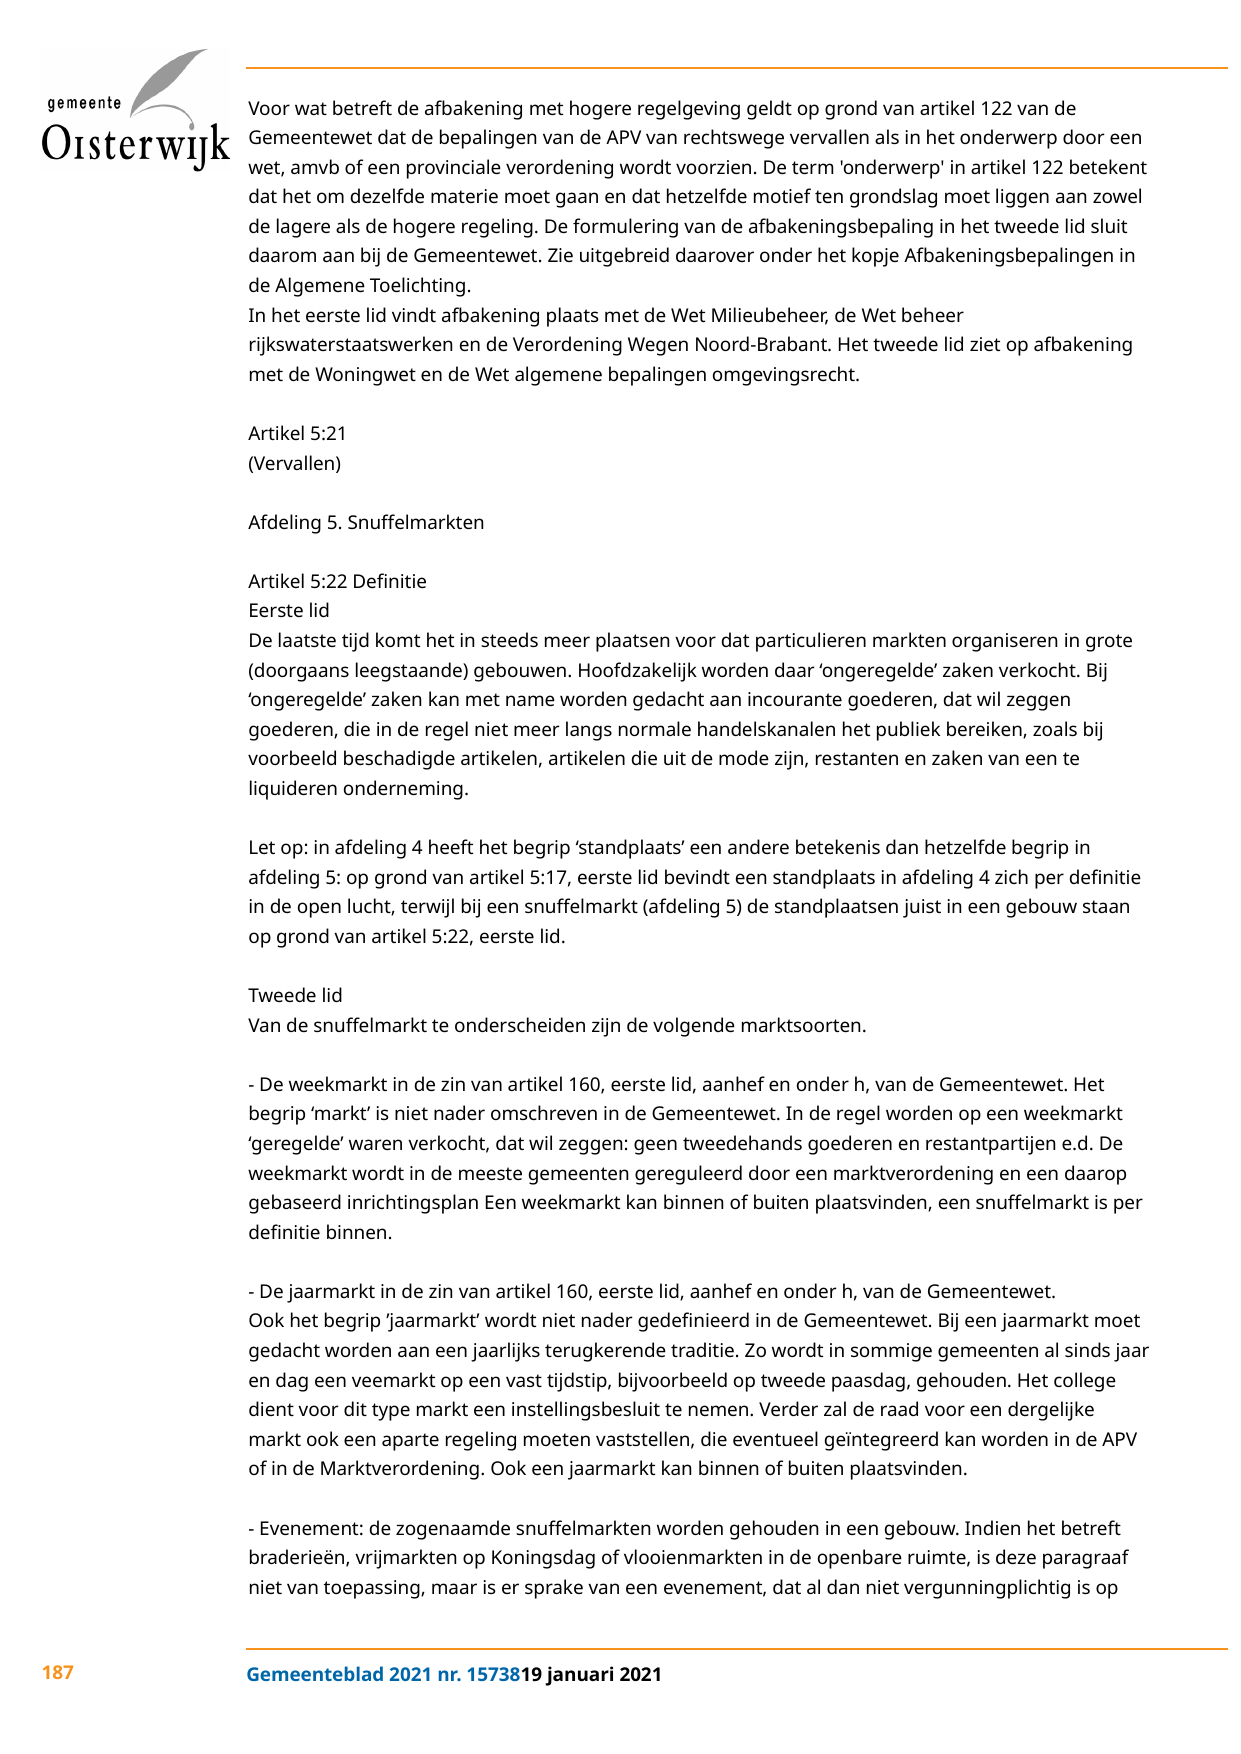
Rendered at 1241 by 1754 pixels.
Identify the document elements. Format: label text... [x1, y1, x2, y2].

text - Evenement: de zogenaamde snuffelmarkten worden gehouden in een gebouw. Indien het betreft braderieën, vrijmarkten op Koningsdag of vlooienmarkten in de openbare ruimte, is deze paragraaf niet van toepassing, maar is er sprake van een evenement, dat al dan niet vergunningplichtig is op [248, 1515, 1152, 1600]
picture [41, 47, 231, 172]
text Ook het begrip ’jaarmarkt’ wordt niet nader gedefinieerd in de Gemeentewet. Bij een jaarmarkt moet gedacht worden aan een jaarlijks terugkerende traditie. Zo wordt in sommige gemeenten al sinds jaar en dag een veemarkt op een vast tijdstip, bijvoorbeeld op tweede paasdag, gehouden. Het college dient voor dit type markt een instellingsbesluit te nemen. Verder zal de raad voor een dergelijke markt ook een aparte regeling moeten vaststellen, die eventueel geïntegreerd kan worden in de APV of in de Marktverordening. Ook een jaarmarkt kan binnen of buiten plaatsvinden. [248, 1308, 1152, 1481]
text De laatste tijd komt het in steeds meer plaatsen voor dat particulieren markten organiseren in grote (doorgaans leegstaande) gebouwen. Hoofdzakelijk worden daar ‘ongeregelde’ zaken verkocht. Bij ‘ongeregelde’ zaken kan met name worden gedacht aan incourante goederen, dat wil zeggen goederen, die in de regel niet meer langs normale handelskanalen het publiek bereiken, zoals bij voorbeeld beschadigde artikelen, artikelen die uit de mode zijn, restanten en zaken van een te liquideren onderneming. [248, 627, 1152, 801]
text (Vervallen) [248, 450, 1152, 476]
text Artikel 5:22 Definitie [248, 568, 1152, 594]
text Tweede lid [248, 982, 1152, 1008]
text Artikel 5:21 [248, 420, 1152, 446]
text Let op: in afdeling 4 heeft het begrip ‘standplaats’ een andere betekenis dan hetzelfde begrip in afdeling 5: op grond van artikel 5:17, eerste lid bevindt een standplaats in afdeling 4 zich per definitie in de open lucht, terwijl bij een snuffelmarkt (afdeling 5) de standplaatsen juist in een gebouw staan op grond van artikel 5:22, eerste lid. [248, 834, 1152, 949]
text Afdeling 5. Snuffelmarkten [248, 509, 1152, 535]
text Van de snuffelmarkt te onderscheiden zijn de volgende marktsoorten. [248, 1012, 1152, 1038]
text - De jaarmarkt in de zin van artikel 160, eerste lid, aanhef en onder h, van de Gemeentewet. [248, 1278, 1152, 1304]
text - De weekmarkt in de zin van artikel 160, eerste lid, aanhef en onder h, van de Gemeentewet. Het begrip ‘markt’ is niet nader omschreven in de Gemeentewet. In de regel worden op een weekmarkt ‘geregelde’ waren verkocht, dat wil zeggen: geen tweedehands goederen en restantpartijen e.d. De weekmarkt wordt in de meeste gemeenten gereguleerd door een marktverordening en een daarop gebaseerd inrichtingsplan Een weekmarkt kan binnen of buiten plaatsvinden, een snuffelmarkt is per definitie binnen. [248, 1071, 1152, 1245]
text Voor wat betreft de afbakening met hogere regelgeving geldt op grond van artikel 122 van de Gemeentewet dat de bepalingen van de APV van rechtswege vervallen als in het onderwerp door een wet, amvb of een provinciale verordening wordt voorzien. De term 'onderwerp' in artikel 122 betekent dat het om dezelfde materie moet gaan en dat hetzelfde motief ten grondslag moet liggen aan zowel de lagere als de hogere regeling. De formulering van de afbakeningsbepaling in het tweede lid sluit daarom aan bij de Gemeentewet. Zie uitgebreid daarover onder het kopje Afbakeningsbepalingen in de Algemene Toelichting. [248, 95, 1152, 298]
text Eerste lid [248, 598, 1152, 623]
text In het eerste lid vindt afbakening plaats met de Wet Milieubeheer, de Wet beheer rijkswaterstaatswerken en de Verordening Wegen Noord-Brabant. Het tweede lid ziet op afbakening met de Woningwet en de Wet algemene bepalingen omgevingsrecht. [248, 302, 1152, 387]
